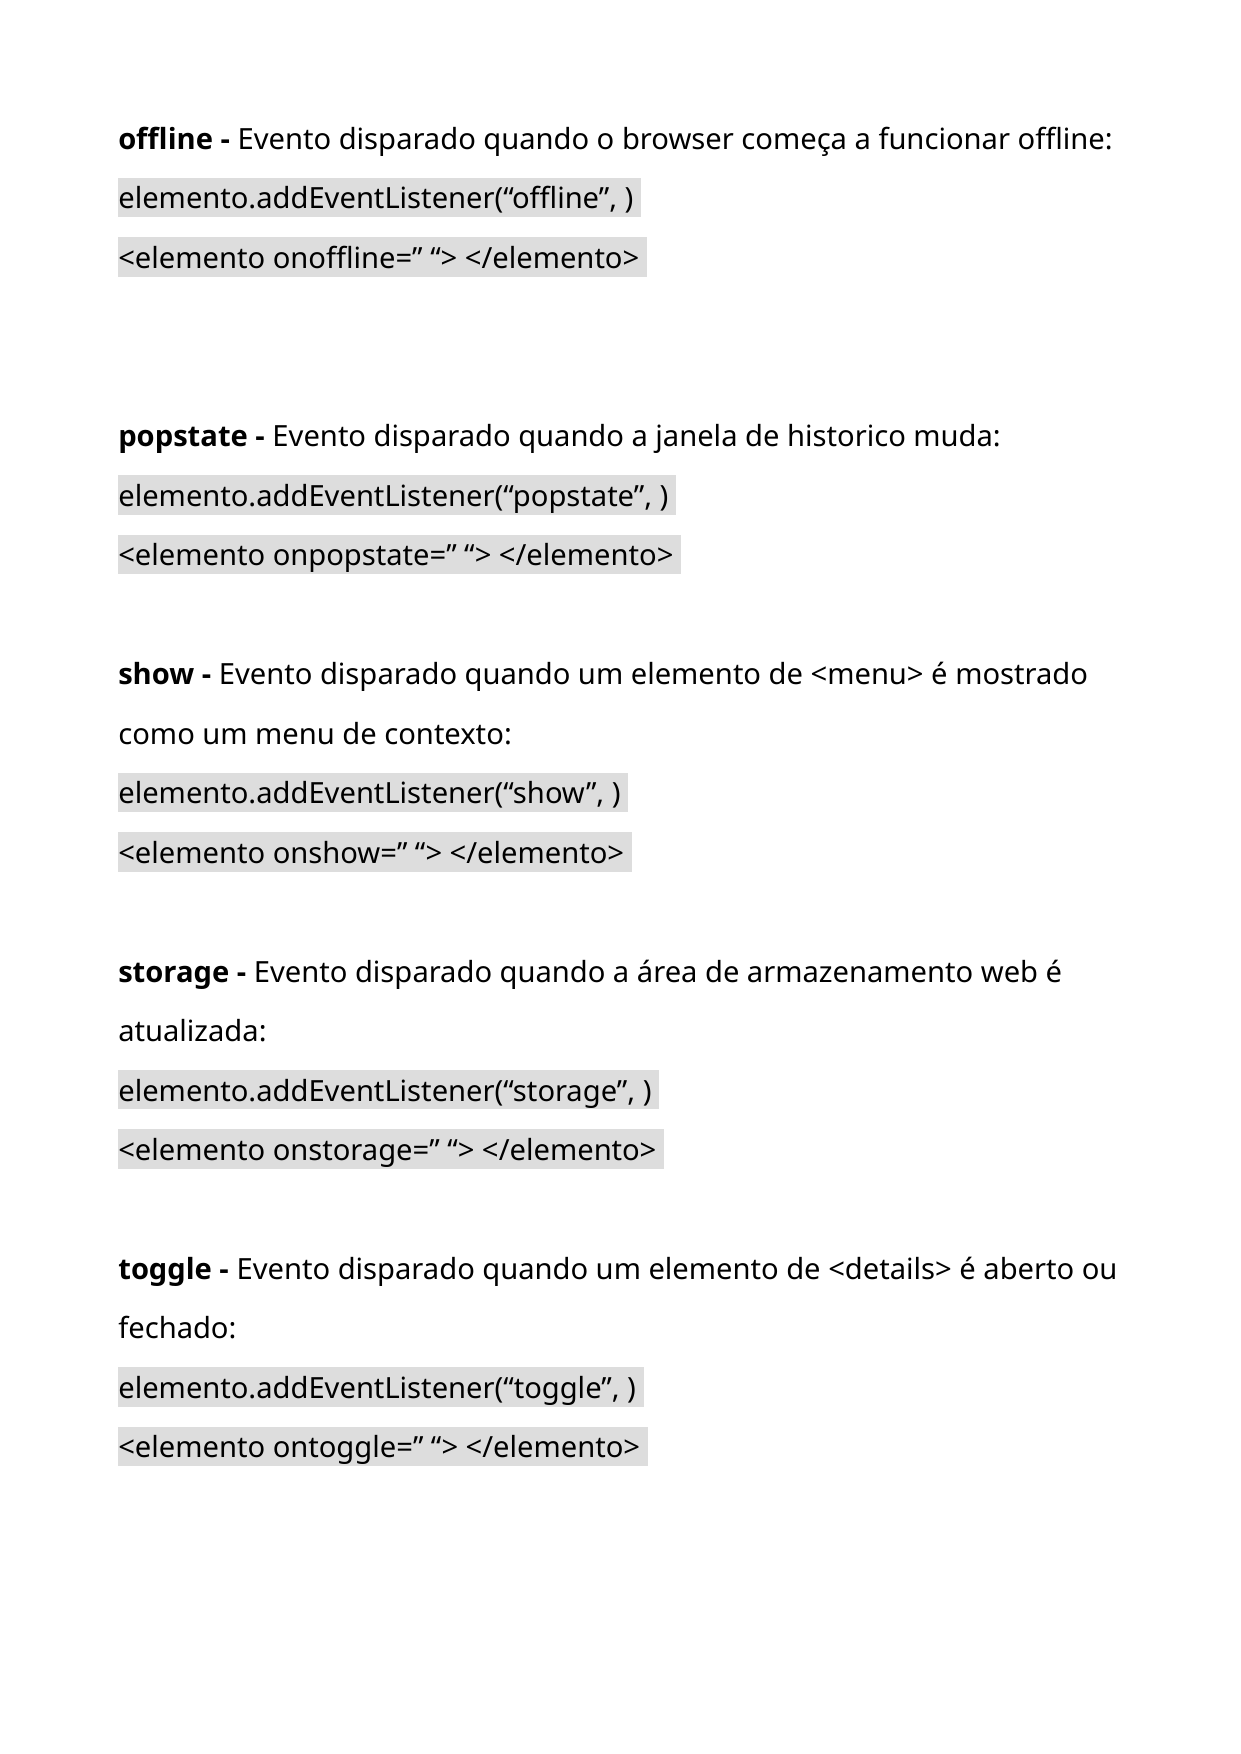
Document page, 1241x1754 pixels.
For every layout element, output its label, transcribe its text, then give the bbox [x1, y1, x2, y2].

text toggle - Evento disparado quando um elemento de <details> é aberto ou fechado: [118, 1248, 1122, 1347]
text <elemento onstorage=” “> </elemento> [118, 1129, 1122, 1169]
text show - Evento disparado quando um elemento de <menu> é mostrado como um menu de contexto: [118, 653, 1122, 753]
text elemento.addEventListener(“show”, ) [118, 772, 1122, 812]
text <elemento onshow=” “> </elemento> [118, 832, 1122, 872]
text <elemento onoffline=” “> </elemento> [118, 237, 1122, 277]
text elemento.addEventListener(“offline”, ) [118, 178, 1122, 217]
text <elemento onpopstate=” “> </elemento> [118, 534, 1122, 574]
text <elemento ontoggle=” “> </elemento> [118, 1427, 1122, 1466]
text elemento.addEventListener(“popstate”, ) [118, 475, 1122, 515]
text popstate - Evento disparado quando a janela de historico muda: [118, 416, 1122, 455]
text offline - Evento disparado quando o browser começa a funcionar offline: [118, 118, 1122, 158]
text elemento.addEventListener(“storage”, ) [118, 1070, 1122, 1109]
text storage - Evento disparado quando a área de armazenamento web é atualizada: [118, 951, 1122, 1050]
text elemento.addEventListener(“toggle”, ) [118, 1367, 1122, 1407]
